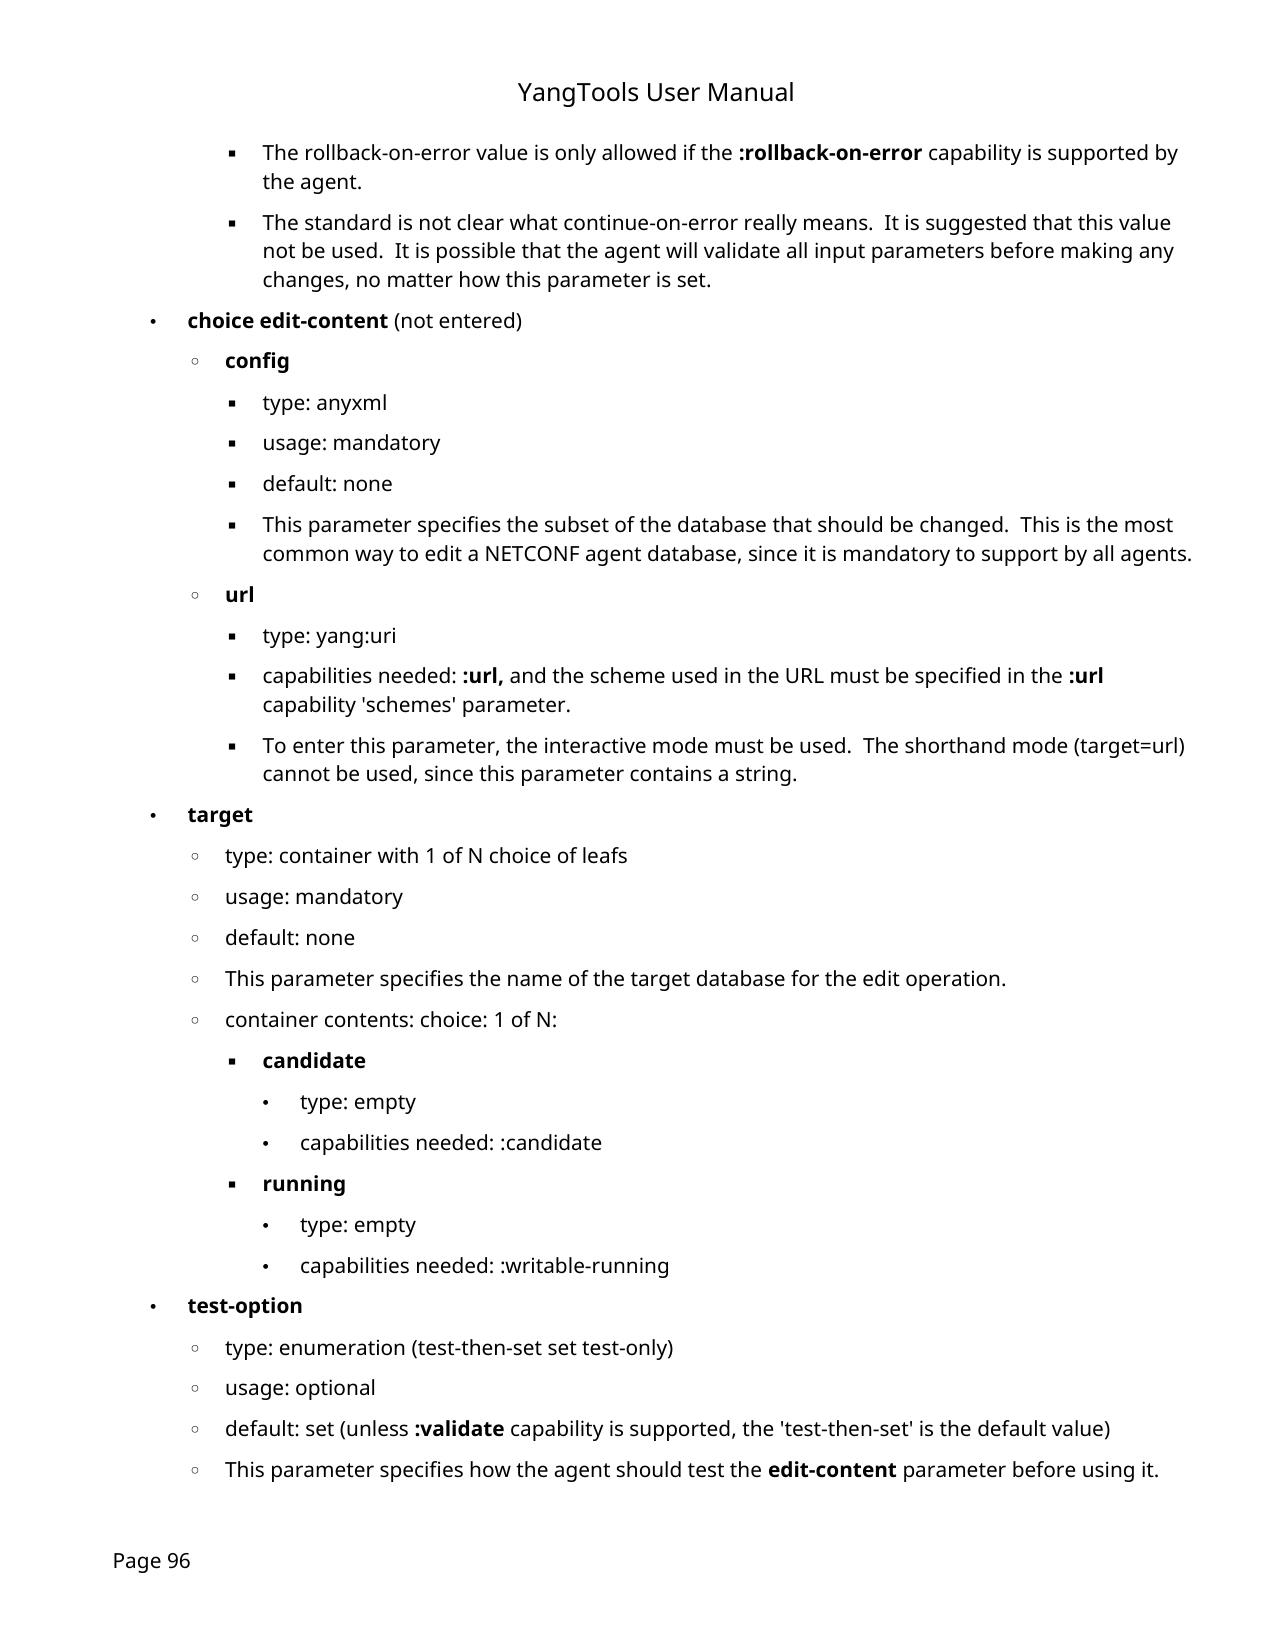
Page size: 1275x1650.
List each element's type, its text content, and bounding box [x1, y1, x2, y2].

list capabilities needed: :writable-running [262, 1251, 1200, 1279]
list type: container with 1 of N choice of leafs [187, 841, 1200, 870]
list The standard is not clear what continue-on-error really means. It is suggested that this value not be used. It is possible that the agent will validate all input parameters before making any changes, no matter how this parameter is set. [225, 208, 1200, 293]
list type: empty [262, 1210, 1200, 1238]
list usage: mandatory [225, 428, 1200, 457]
list This parameter specifies the name of the target database for the edit operation. [187, 964, 1200, 993]
list default: none [187, 923, 1200, 952]
list The rollback-on-error value is only allowed if the :rollback-on-error capability is supported by the agent. [225, 138, 1200, 195]
list usage: mandatory [187, 882, 1200, 911]
list choice edit-content (not entered) [150, 306, 1200, 334]
list capabilities needed: :candidate [262, 1128, 1200, 1156]
list usage: optional [187, 1373, 1200, 1402]
list running [225, 1169, 1200, 1197]
list type: enumeration (test-then-set set test-only) [187, 1333, 1200, 1361]
list url [187, 580, 1200, 608]
list This parameter specifies the subset of the database that should be changed. This is the most common way to edit a NETCONF agent database, since it is mandatory to support by all agents. [225, 510, 1200, 567]
list target [150, 800, 1200, 829]
list container contents: choice: 1 of N: [187, 1005, 1200, 1033]
list type: empty [262, 1087, 1200, 1115]
list default: set (unless :validate capability is supported, the 'test-then-set' is the default value) [187, 1414, 1200, 1443]
list capabilities needed: :url, and the scheme used in the URL must be specified in the :url capability 'schemes' parameter. [225, 662, 1200, 718]
list type: yang:uri [225, 621, 1200, 649]
list This parameter specifies how the agent should test the edit-content parameter before using it. [187, 1455, 1200, 1484]
list To enter this parameter, the interactive mode must be used. The shorthand mode (target=url) cannot be used, since this parameter contains a string. [225, 731, 1200, 788]
list config [187, 347, 1200, 375]
list test-option [150, 1292, 1200, 1320]
list type: anyxml [225, 388, 1200, 416]
list default: none [225, 469, 1200, 498]
list candidate [225, 1046, 1200, 1074]
